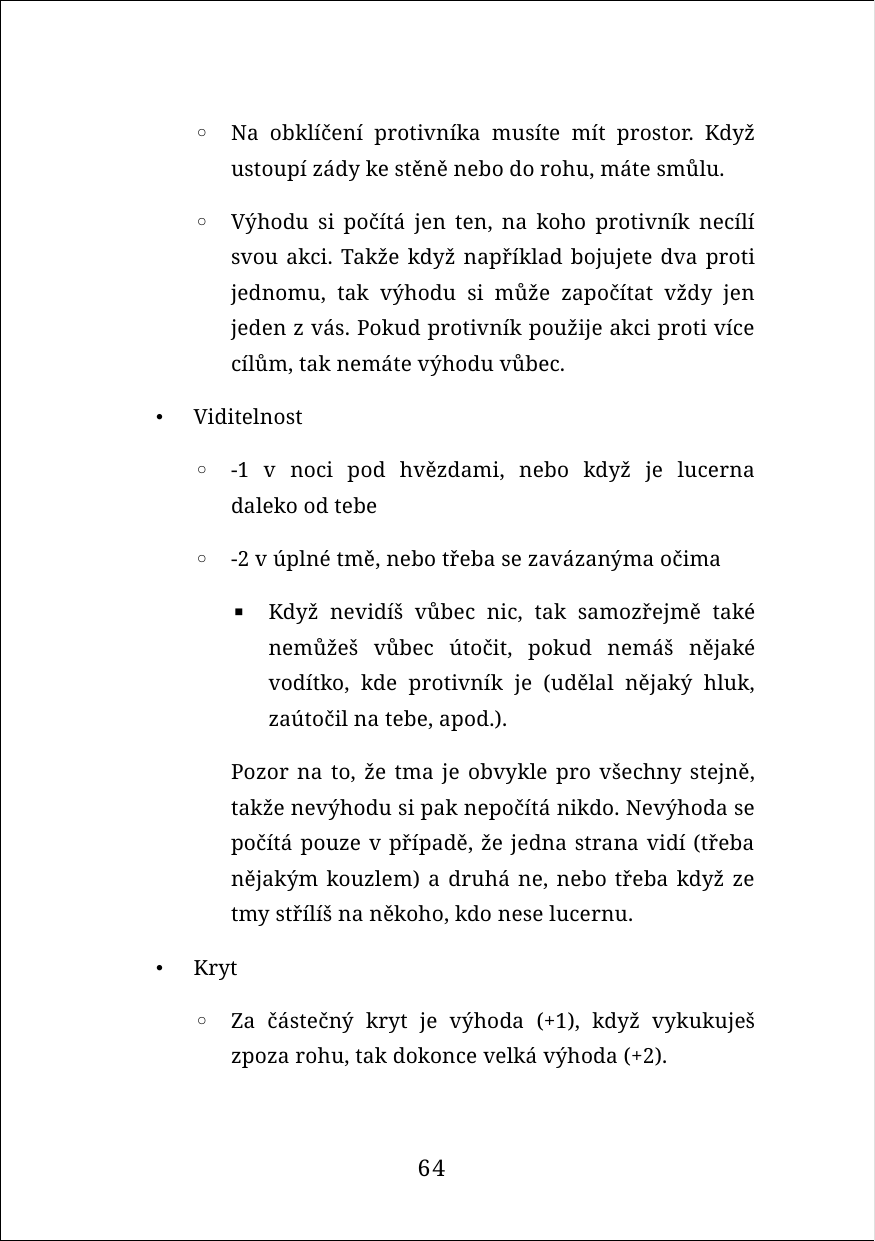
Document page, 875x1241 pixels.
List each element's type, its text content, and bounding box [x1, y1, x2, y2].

list Viditelnost [156, 402, 756, 431]
list Za částečný kryt je výhoda (+1), když vykukuješ zpoza rohu, tak dokonce velká výhoda (+2). [193, 1006, 756, 1070]
list Kryt [156, 953, 756, 981]
list -1 v noci pod hvězdami, nebo když je lucerna daleko od tebe [193, 456, 756, 519]
list -2 v úplné tmě, nebo třeba se zavázanýma očima [193, 544, 756, 573]
list Výhodu si počítá jen ten, na koho protivník necílí svou akci. Takže když například bojujete dva proti jednomu, tak výhodu si může započítat vždy jen jeden z vás. Pokud protivník použije akci proti více cílům, tak nemáte výhodu vůbec. [193, 207, 756, 377]
list Pozor na to, že tma je obvykle pro všechny stejně, takže nevýhodu si pak nepočítá nikdo. Nevýhoda se počítá pouze v případě, že jedna strana vidí (třeba nějakým kouzlem) a druhá ne, nebo třeba když ze tmy střílíš na někoho, kdo nese lucernu. [193, 757, 756, 928]
list Když nevidíš vůbec nic, tak samozřejmě také nemůžeš vůbec útočit, pokud nemáš nějaké vodítko, kde protivník je (udělal nějaký hluk, zaútočil na tebe, apod.). [231, 597, 756, 732]
list Na obklíčení protivníka musíte mít prostor. Když ustoupí zády ke stěně nebo do rohu, máte smůlu. [193, 118, 756, 182]
